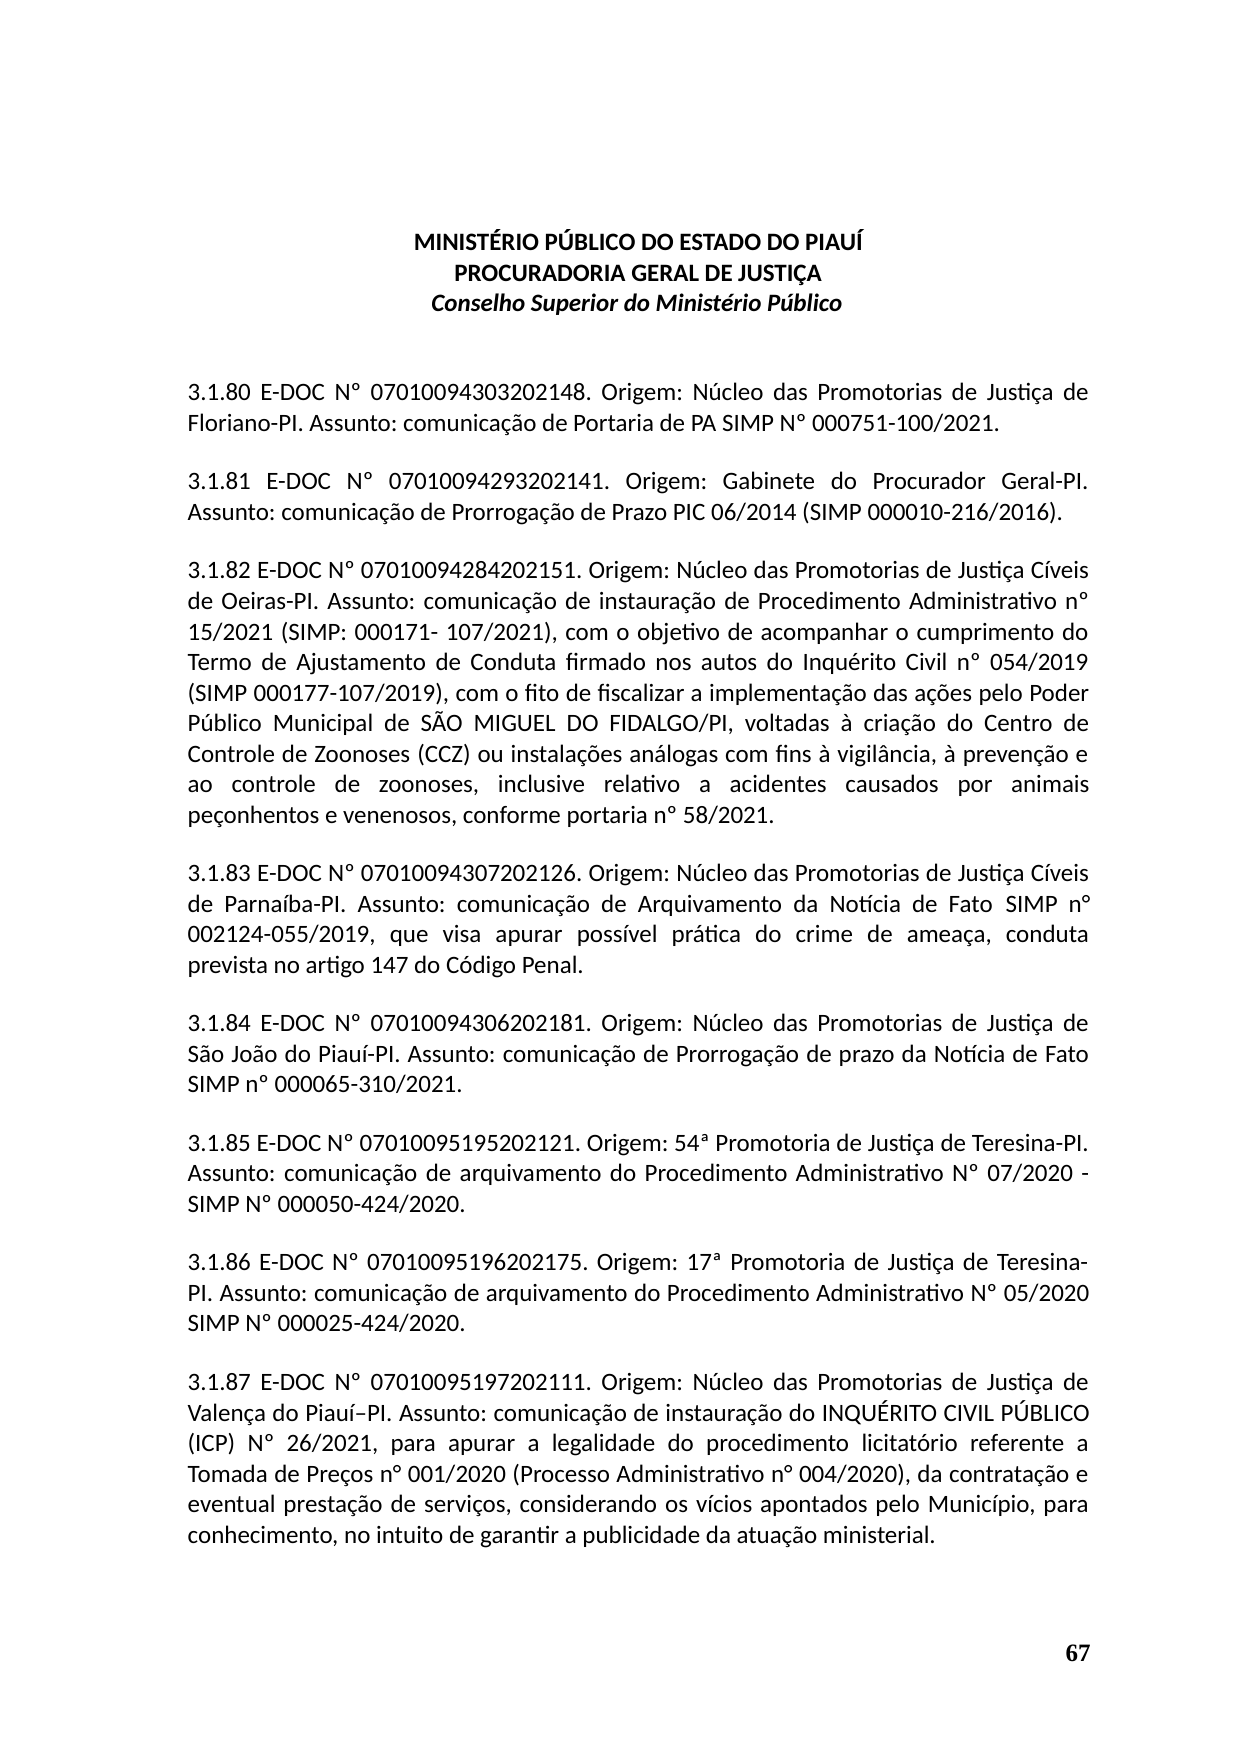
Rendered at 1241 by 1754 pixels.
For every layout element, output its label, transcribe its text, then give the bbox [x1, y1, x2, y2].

text 3.1.80 E-DOC Nº 07010094303202148. Origem: Núcleo das Promotorias de Justiça de Floriano-PI. Assunto: comunicação de Portaria de PA SIMP Nº 000751-100/2021. [187, 376, 1090, 437]
text 3.1.82 E-DOC Nº 07010094284202151. Origem: Núcleo das Promotorias de Justiça Cíveis de Oeiras-PI. Assunto: comunicação de instauração de Procedimento Administrativo nº 15/2021 (SIMP: 000171- 107/2021), com o objetivo de acompanhar o cumprimento do Termo de Ajustamento de Conduta firmado nos autos do Inquérito Civil nº 054/2019 (SIMP 000177-107/2019), com o fito de fiscalizar a implementação das ações pelo Poder Público Municipal de SÃO MIGUEL DO FIDALGO/PI, voltadas à criação do Centro de Controle de Zoonoses (CCZ) ou instalações análogas com fins à vigilância, à prevenção e ao controle de zoonoses, inclusive relativo a acidentes causados por animais peçonhentos e venenosos, conforme portaria nº 58/2021. [187, 554, 1090, 829]
text 3.1.85 E-DOC Nº 07010095195202121. Origem: 54ª Promotoria de Justiça de Teresina-PI. Assunto: comunicação de arquivamento do Procedimento Administrativo Nº 07/2020 - SIMP Nº 000050-424/2020. [187, 1127, 1090, 1218]
text 3.1.87 E-DOC Nº 07010095197202111. Origem: Núcleo das Promotorias de Justiça de Valença do Piauí–PI. Assunto: comunicação de instauração do INQUÉRITO CIVIL PÚBLICO (ICP) Nº 26/2021, para apurar a legalidade do procedimento licitatório referente a Tomada de Preços n° 001/2020 (Processo Administrativo n° 004/2020), da contratação e eventual prestação de serviços, considerando os vícios apontados pelo Município, para conhecimento, no intuito de garantir a publicidade da atuação ministerial. [187, 1366, 1090, 1549]
text 3.1.84 E-DOC Nº 07010094306202181. Origem: Núcleo das Promotorias de Justiça de São João do Piauí-PI. Assunto: comunicação de Prorrogação de prazo da Notícia de Fato SIMP nº 000065-310/2021. [187, 1007, 1090, 1099]
text 3.1.81 E-DOC Nº 07010094293202141. Origem: Gabinete do Procurador Geral-PI. Assunto: comunicação de Prorrogação de Prazo PIC 06/2014 (SIMP 000010-216/2016). [187, 466, 1090, 527]
text 3.1.86 E-DOC Nº 07010095196202175. Origem: 17ª Promotoria de Justiça de Teresina- PI. Assunto: comunicação de arquivamento do Procedimento Administrativo Nº 05/2020 SIMP Nº 000025-424/2020. [187, 1247, 1090, 1338]
text 3.1.83 E-DOC Nº 07010094307202126. Origem: Núcleo das Promotorias de Justiça Cíveis de Parnaíba-PI. Assunto: comunicação de Arquivamento da Notícia de Fato SIMP n° 002124-055/2019, que visa apurar possível prática do crime de ameaça, conduta prevista no artigo 147 do Código Penal. [187, 857, 1090, 979]
